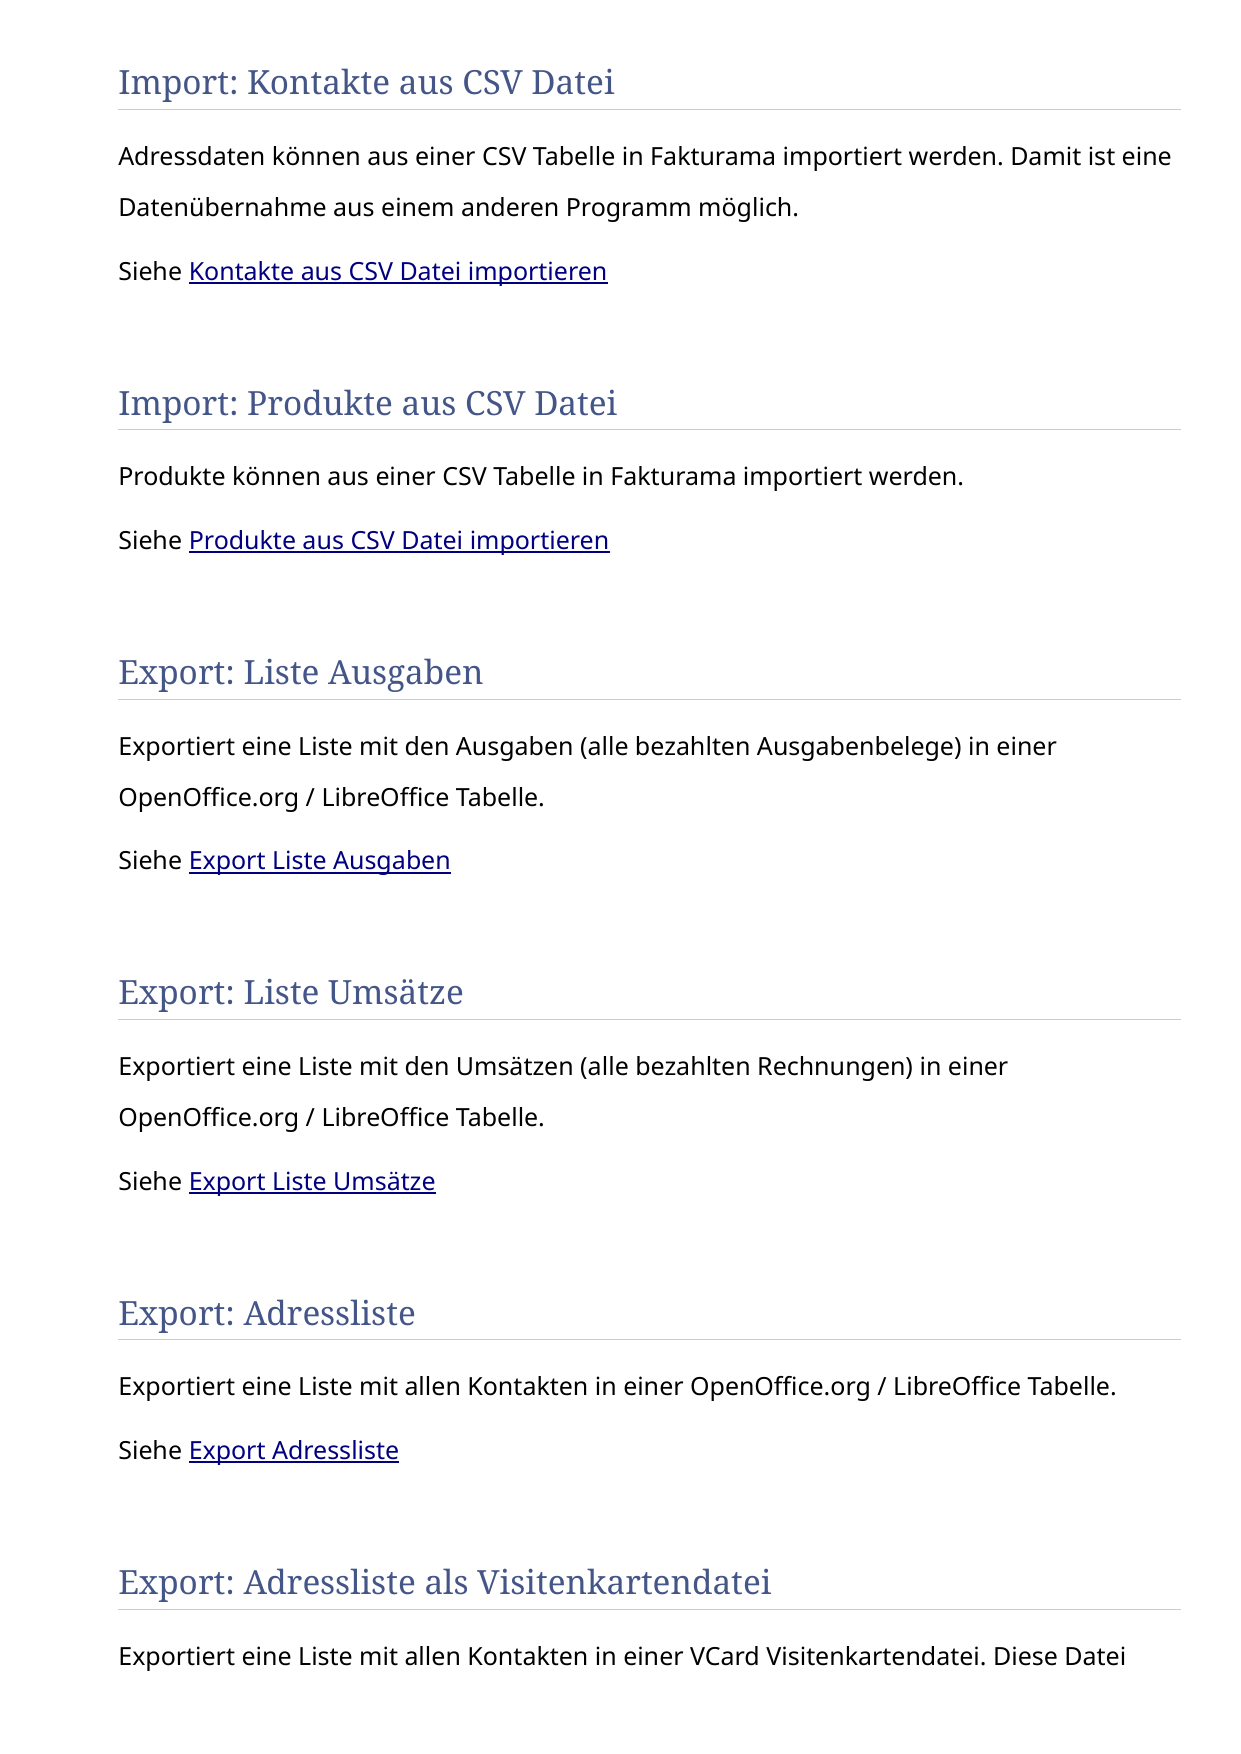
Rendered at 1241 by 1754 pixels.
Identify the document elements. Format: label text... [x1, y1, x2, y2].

text Exportiert eine Liste mit den Umsätzen (alle bezahlten Rechnungen) in einer OpenOffice.org / LibreOffice Tabelle. [118, 1049, 1181, 1134]
text Produkte können aus einer CSV Tabelle in Fakturama importiert werden. [118, 459, 1181, 493]
text Siehe Export Liste Ausgaben [118, 843, 1181, 877]
subtitle Export: Liste Umsätze [118, 969, 1181, 1019]
text Siehe Export Adressliste [118, 1432, 1181, 1467]
text Siehe Kontakte aus CSV Datei importieren [118, 253, 1181, 287]
text Siehe Export Liste Umsätze [118, 1163, 1181, 1197]
subtitle Export: Liste Ausgaben [118, 649, 1181, 699]
text Exportiert eine Liste mit allen Kontakten in einer VCard Visitenkartendatei. Diese Datei [118, 1638, 1181, 1672]
subtitle Export: Adressliste als Visitenkartendatei [118, 1558, 1181, 1609]
text Siehe Produkte aus CSV Datei importieren [118, 523, 1181, 557]
text Adressdaten können aus einer CSV Tabelle in Fakturama importiert werden. Damit ist eine Datenübernahme aus einem anderen Programm möglich. [118, 139, 1181, 224]
subtitle Import: Kontakte aus CSV Datei [118, 59, 1181, 109]
text Exportiert eine Liste mit allen Kontakten in einer OpenOffice.org / LibreOffice Tabelle. [118, 1369, 1181, 1403]
text Exportiert eine Liste mit den Ausgaben (alle bezahlten Ausgabenbelege) in einer OpenOffice.org / LibreOffice Tabelle. [118, 728, 1181, 813]
subtitle Export: Adressliste [118, 1289, 1181, 1339]
subtitle Import: Produkte aus CSV Datei [118, 379, 1181, 429]
